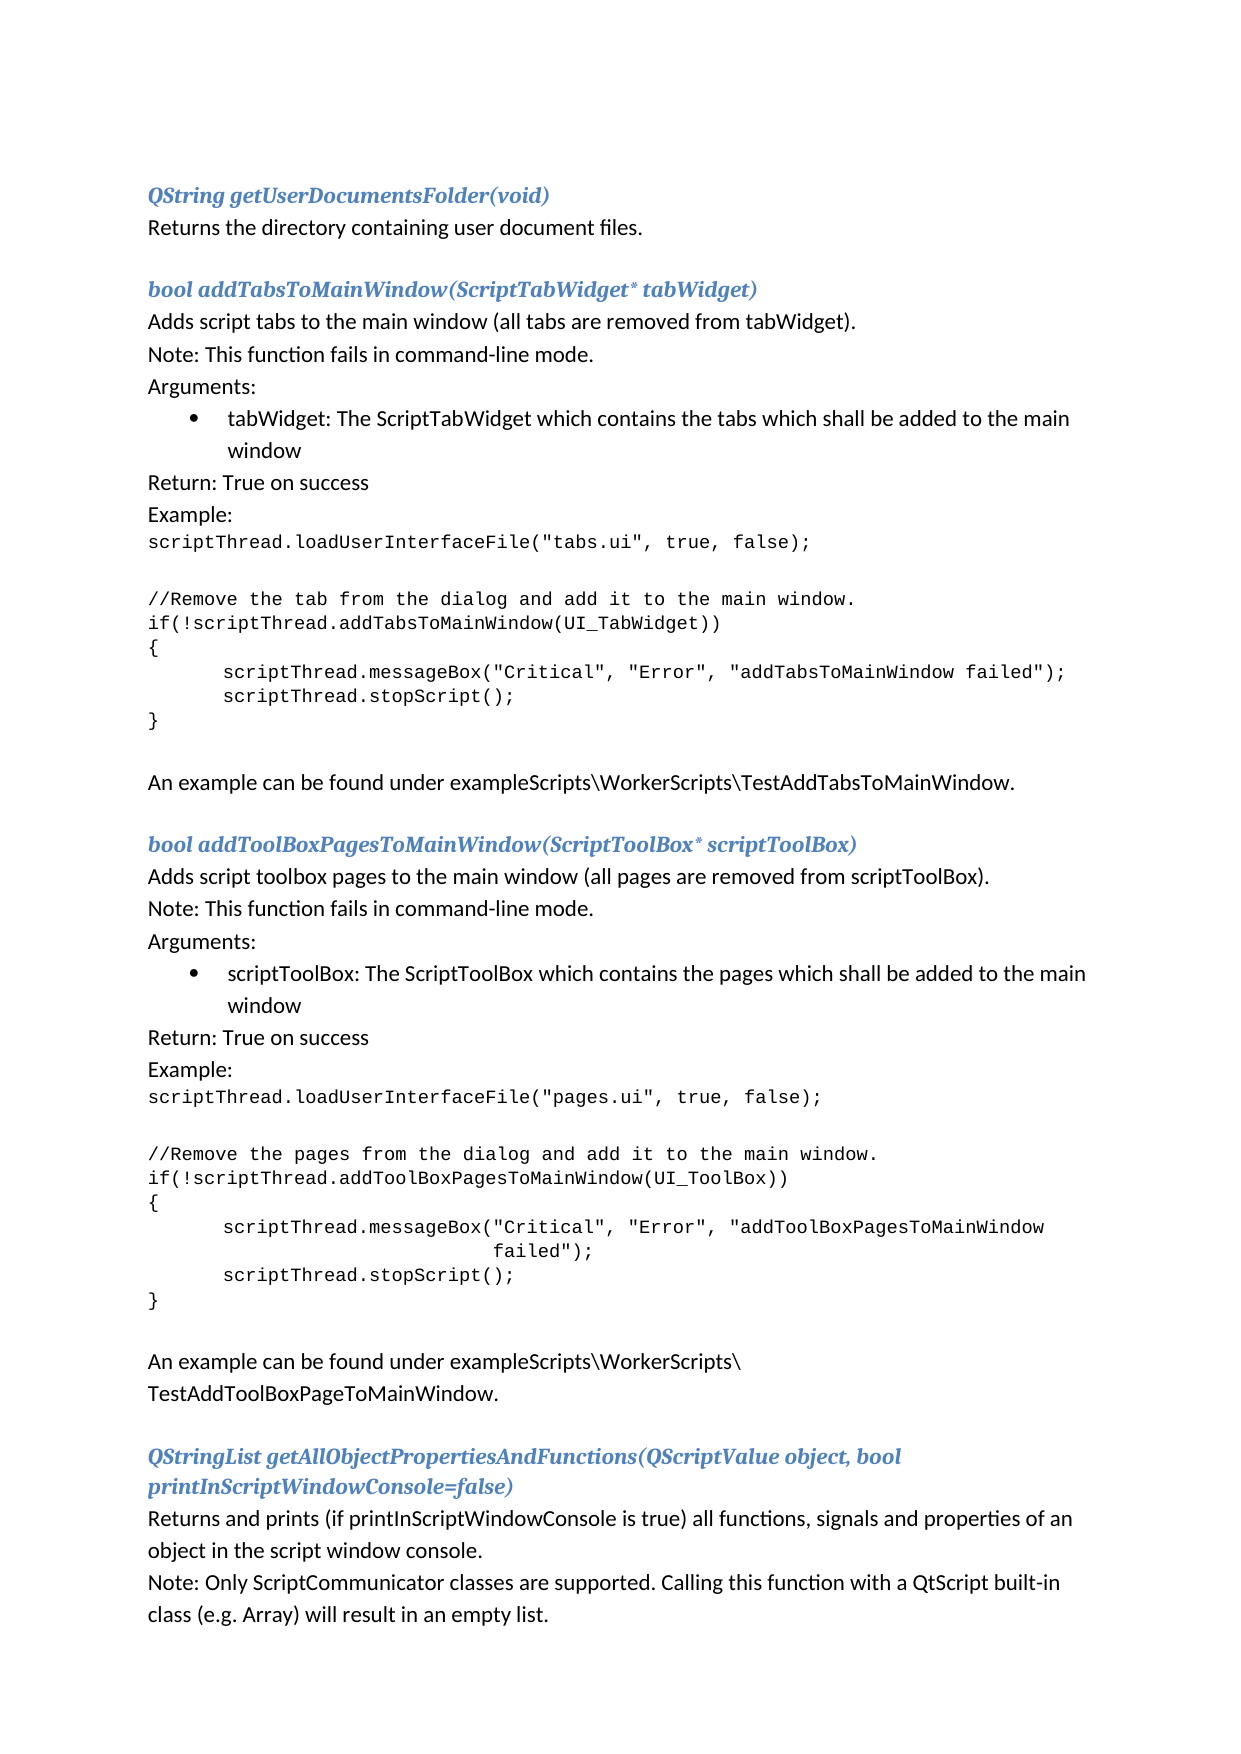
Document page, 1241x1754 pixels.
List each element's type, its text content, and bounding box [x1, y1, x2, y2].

text Example: [148, 1056, 1093, 1083]
subtitle QString getUserDocumentsFolder(void) [148, 183, 1093, 209]
text if(!scriptThread.addTabsToMainWindow(UI_TabWidget)) [148, 614, 1093, 635]
text scriptThread.messageBox("Critical", "Error", "addToolBoxPagesToMainWindow failed"); [148, 1217, 1093, 1263]
text } [148, 711, 1093, 732]
text Note: This function fails in command-line mode. [148, 894, 1093, 923]
text Returns and prints (if printInScriptWindowConsole is true) all functions, signals and properties of an object in the script window console. [148, 1504, 1093, 1564]
text Return: True on success [148, 468, 1093, 496]
text Example: [148, 501, 1093, 529]
list tabWidget: The ScriptTabWidget which contains the tabs which shall be added to the main window [190, 404, 1093, 464]
text scriptThread.stopScript(); [148, 1266, 1093, 1287]
text Arguments: [148, 372, 1093, 400]
text Note: This function fails in command-line mode. [148, 340, 1093, 368]
text scriptThread.loadUserInterfaceFile("tabs.ui", true, false); [148, 533, 1093, 554]
subtitle QStringList getAllObjectPropertiesAndFunctions(QScriptValue object, bool printInScriptWindowConsole=false) [148, 1444, 1093, 1500]
subtitle bool addTabsToMainWindow(ScriptTabWidget* tabWidget) [148, 277, 1093, 304]
text Note: Only ScriptCommunicator classes are supported. Calling this function with a QtScript built-in class (e.g. Array) will result in an empty list. [148, 1568, 1093, 1629]
text An example can be found under exampleScripts\WorkerScripts\TestAddTabsToMainWindow. [148, 768, 1093, 796]
text { [148, 1193, 1093, 1214]
text Returns the directory containing user document files. [148, 213, 1093, 241]
text } [148, 1291, 1093, 1312]
subtitle bool addToolBoxPagesToMainWindow(ScriptToolBox* scriptToolBox) [148, 832, 1093, 858]
text if(!scriptThread.addToolBoxPagesToMainWindow(UI_ToolBox)) [148, 1169, 1093, 1190]
text Adds script tabs to the main window (all tabs are removed from tabWidget). [148, 307, 1093, 336]
text { [148, 638, 1093, 659]
list scriptToolBox: The ScriptToolBox which contains the pages which shall be added to the main window [190, 959, 1093, 1019]
text scriptThread.messageBox("Critical", "Error", "addTabsToMainWindow failed"); [148, 662, 1093, 684]
text An example can be found under exampleScripts\WorkerScripts\TestAddToolBoxPageToMainWindow. [148, 1347, 1093, 1407]
text Adds script toolbox pages to the main window (all pages are removed from scriptToolBox). [148, 862, 1093, 890]
text Arguments: [148, 927, 1093, 955]
text scriptThread.stopScript(); [148, 687, 1093, 708]
text //Remove the tab from the dialog and add it to the main window. [148, 589, 1093, 611]
text scriptThread.loadUserInterfaceFile("pages.ui", true, false); [148, 1088, 1093, 1109]
text //Remove the pages from the dialog and add it to the main window. [148, 1144, 1093, 1166]
text Return: True on success [148, 1023, 1093, 1051]
